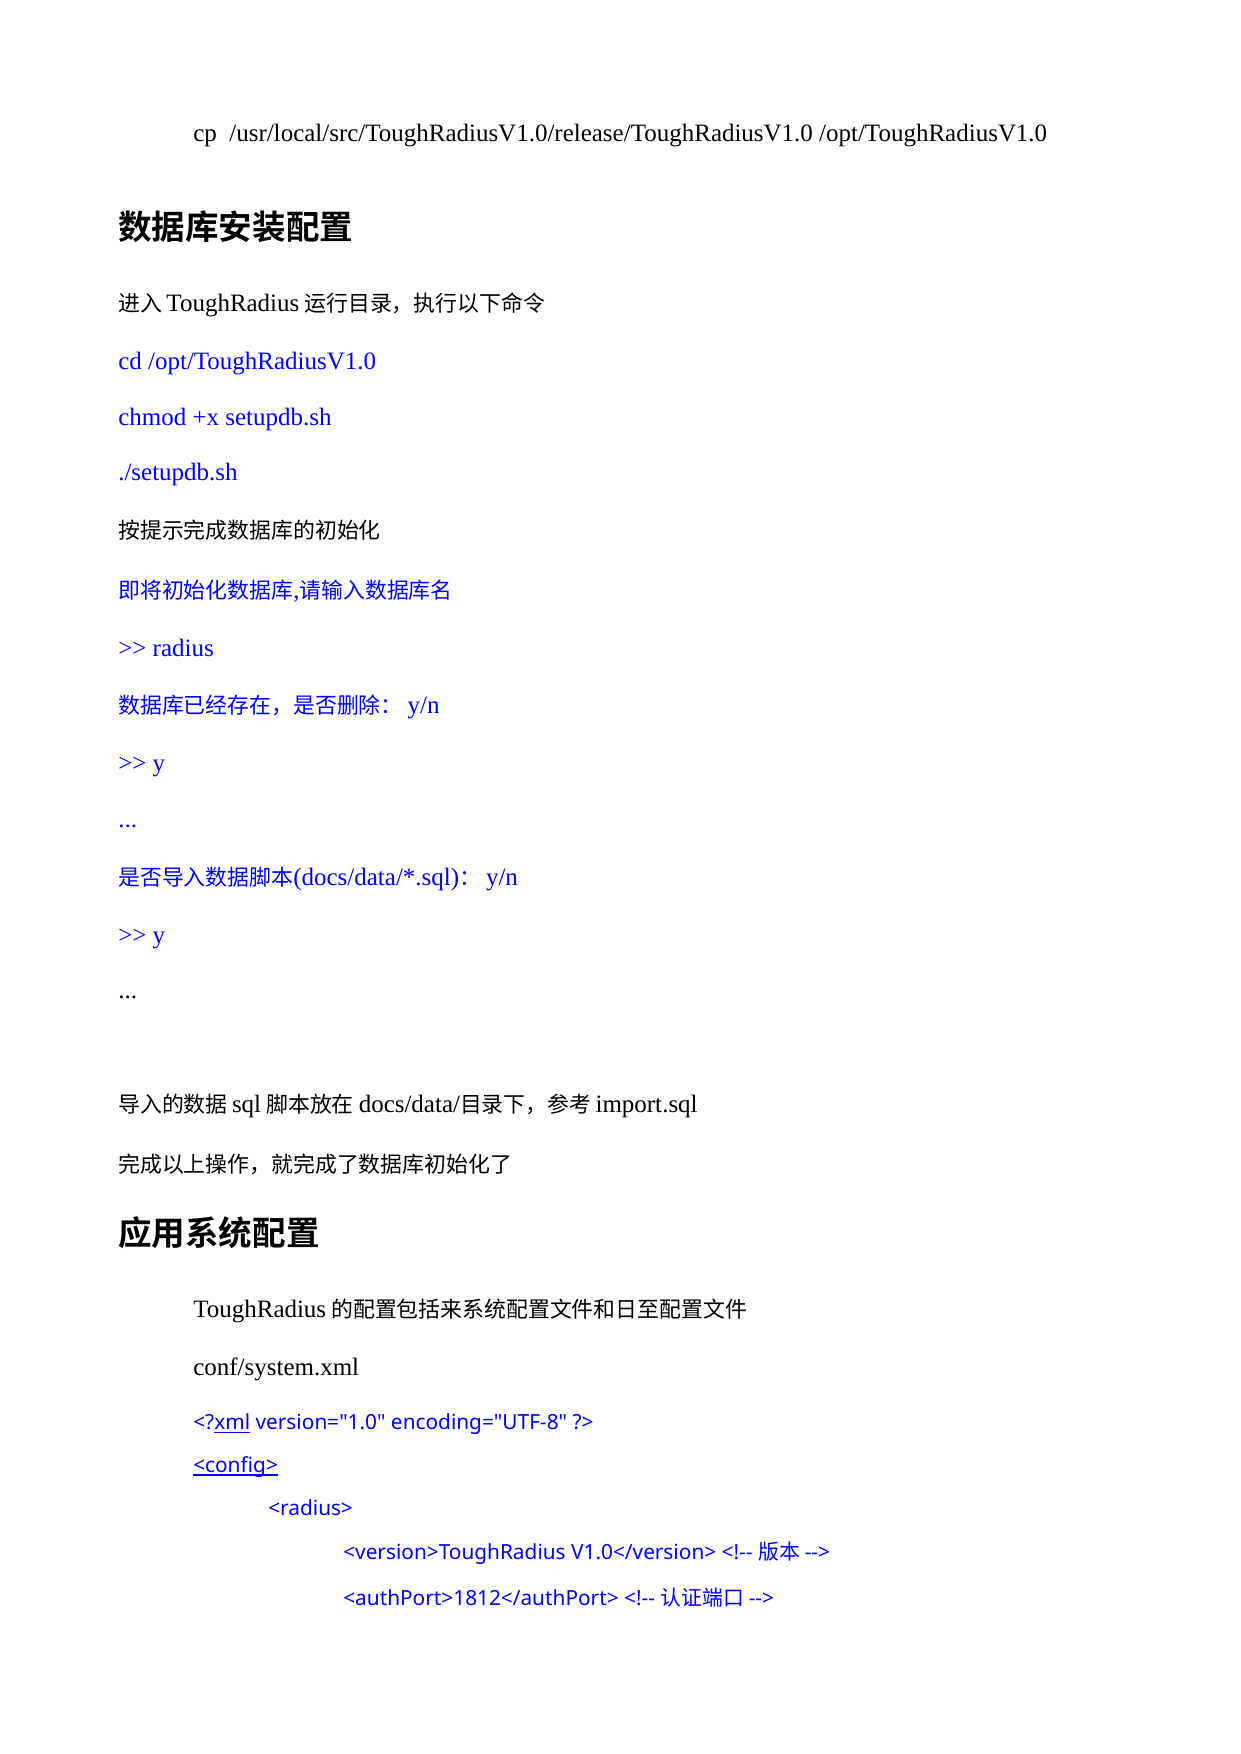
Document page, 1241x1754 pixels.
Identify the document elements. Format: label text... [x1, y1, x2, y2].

text chmod +x setupdb.sh [118, 402, 1122, 430]
text 即将初始化数据库,请输入数据库名 [118, 573, 1122, 604]
text >> radius [118, 633, 1122, 662]
list cp /usr/local/src/ToughRadiusV1.0/release/ToughRadiusV1.0 /opt/ToughRadiusV1.0 [156, 118, 1122, 147]
text 数据库已经存在，是否删除： y/n [118, 688, 1122, 720]
text >> y [118, 920, 1122, 948]
text 数据库安装配置 [118, 201, 1122, 249]
text <version>ToughRadius V1.0</version> <!-- 版本 --> [193, 1535, 1122, 1566]
text 进入ToughRadius运行目录，执行以下命令 [118, 286, 1122, 318]
text cd /opt/ToughRadiusV1.0 [118, 346, 1122, 375]
text <?xml version="1.0" encoding="UTF-8" ?> [193, 1407, 1122, 1436]
text 按提示完成数据库的初始化 [118, 513, 1122, 544]
text 应用系统配置 [118, 1207, 1122, 1255]
text 是否导入数据脚本(docs/data/*.sql)： y/n [118, 860, 1122, 891]
text ./setupdb.sh [118, 457, 1122, 486]
text conf/system.xml [193, 1352, 1122, 1381]
text 导入的数据sql脚本放在 docs/data/目录下，参考import.sql [118, 1087, 1122, 1118]
text <authPort>1812</authPort> <!-- 认证端口 --> [193, 1581, 1122, 1611]
text <config> [193, 1450, 1122, 1478]
text ... [118, 975, 1122, 1004]
text ... [118, 804, 1122, 833]
text <radius> [193, 1493, 1122, 1521]
text >> y [118, 748, 1122, 777]
text ToughRadius的配置包括来系统配置文件和日至配置文件 [193, 1292, 1122, 1323]
text 完成以上操作，就完成了数据库初始化了 [118, 1147, 1122, 1178]
